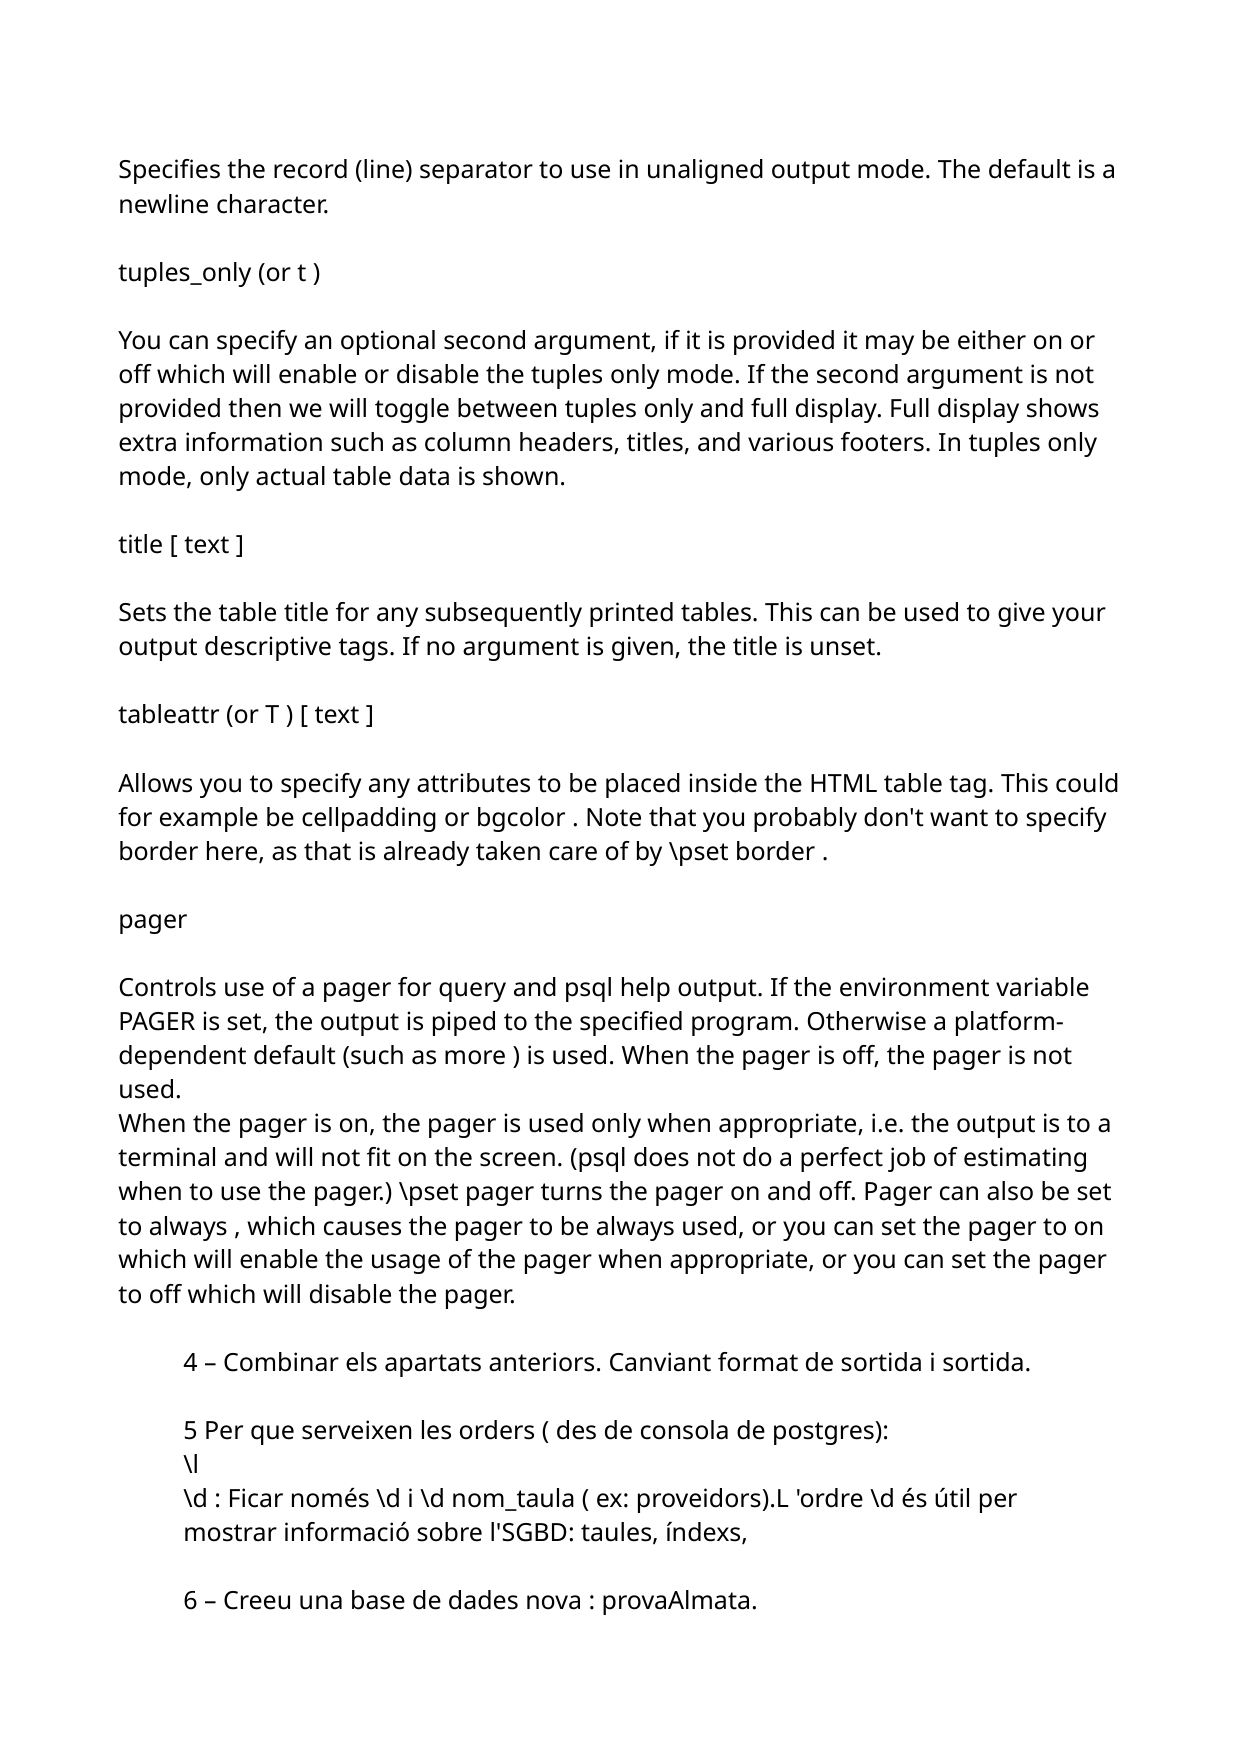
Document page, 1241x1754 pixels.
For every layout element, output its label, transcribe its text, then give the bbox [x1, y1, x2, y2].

text tuples_only (or t ) [118, 254, 1122, 288]
text title [ text ] [118, 527, 1122, 561]
text tableattr (or T ) [ text ] [118, 697, 1122, 731]
text 6 – Creeu una base de dades nova : provaAlmata. [183, 1583, 1122, 1617]
text \l [183, 1447, 1122, 1481]
text Sets the table title for any subsequently printed tables. This can be used to give your output descriptive tags. If no argument is given, the title is unset. [118, 595, 1122, 663]
text You can specify an optional second argument, if it is provided it may be either on or off which will enable or disable the tuples only mode. If the second argument is not provided then we will toggle between tuples only and full display. Full display shows extra information such as column headers, titles, and various footers. In tuples only mode, only actual table data is shown. [118, 322, 1122, 493]
text mostrar informació sobre l'SGBD: taules, índexs, [183, 1515, 1122, 1549]
text Specifies the record (line) separator to use in unaligned output mode. The default is a newline character. [118, 152, 1122, 220]
text pager [118, 902, 1122, 936]
text Controls use of a pager for query and psql help output. If the environment variable PAGER is set, the output is piped to the specified program. Otherwise a platform-dependent default (such as more ) is used. When the pager is off, the pager is not used. [118, 970, 1122, 1106]
text 4 – Combinar els apartats anteriors. Canviant format de sortida i sortida. [183, 1344, 1122, 1378]
text When the pager is on, the pager is used only when appropriate, i.e. the output is to a terminal and will not fit on the screen. (psql does not do a perfect job of estimating when to use the pager.) \pset pager turns the pager on and off. Pager can also be set to always , which causes the pager to be always used, or you can set the pager to on which will enable the usage of the pager when appropriate, or you can set the pager to off which will disable the pager. [118, 1106, 1122, 1310]
text \d : Ficar només \d i \d nom_taula ( ex: proveidors).L 'ordre \d és útil per [183, 1481, 1122, 1515]
text 5 Per que serveixen les orders ( des de consola de postgres): [183, 1412, 1122, 1447]
text Allows you to specify any attributes to be placed inside the HTML table tag. This could for example be cellpadding or bgcolor . Note that you probably don't want to specify border here, as that is already taken care of by \pset border . [118, 765, 1122, 867]
